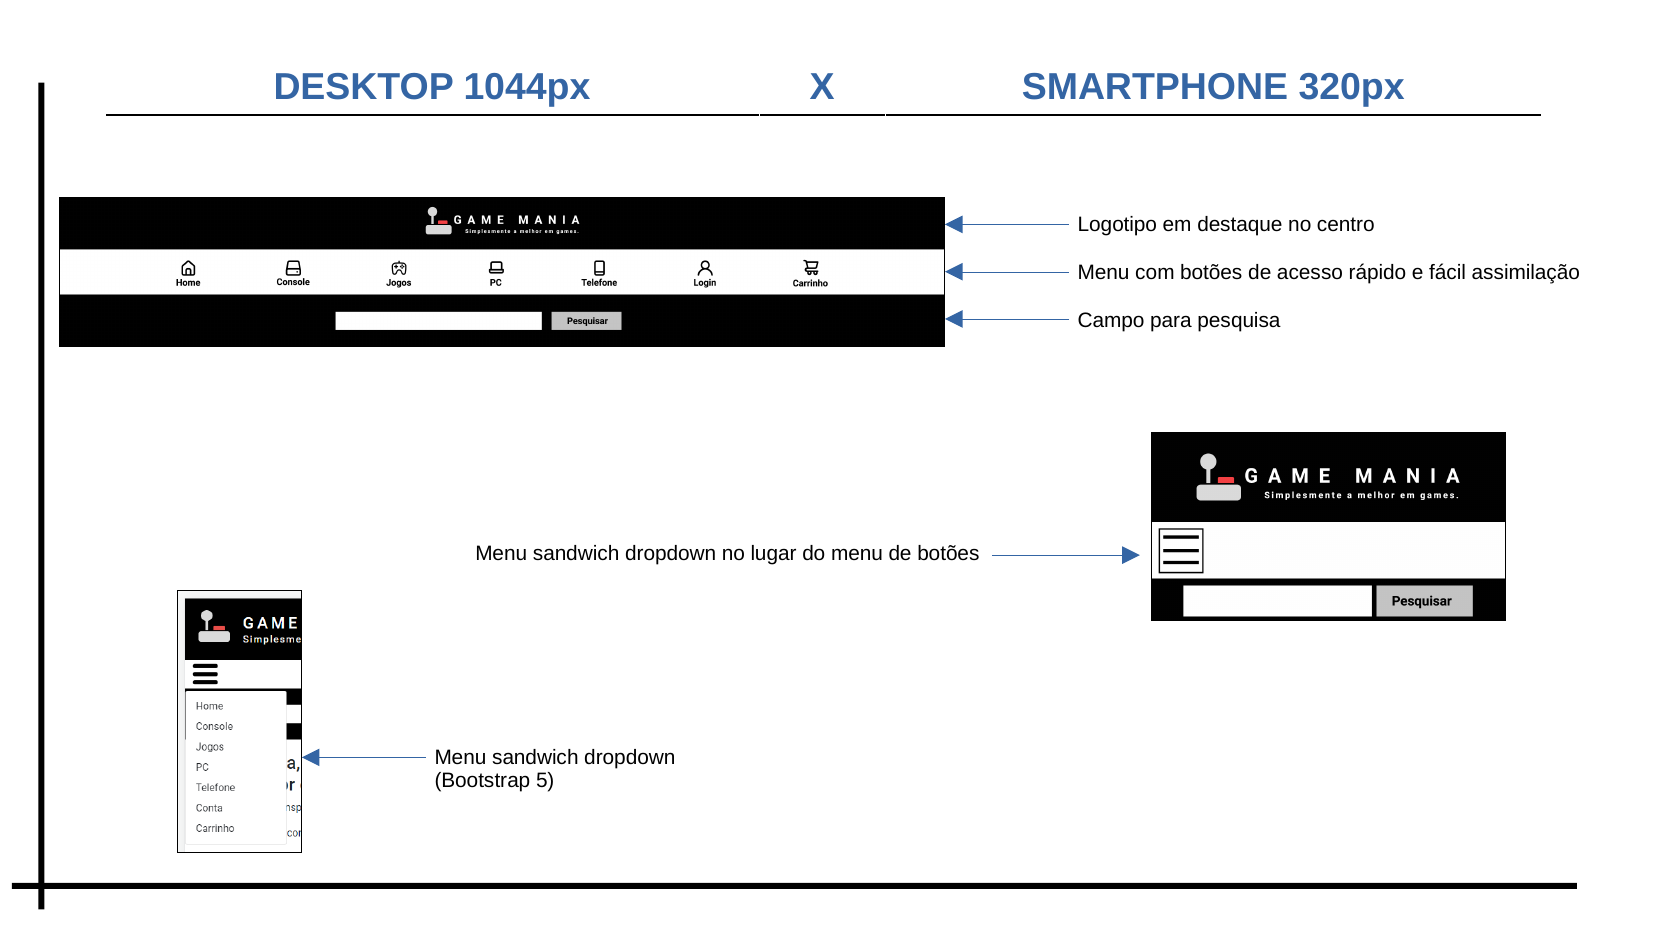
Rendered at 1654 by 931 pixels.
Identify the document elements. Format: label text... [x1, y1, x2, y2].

picture [59, 197, 945, 347]
text_box Campo para pesquisa [1062, 301, 1300, 349]
table_header SMARTPHONE 320px [886, 58, 1541, 114]
text_box Logotipo em destaque no centro [1062, 205, 1565, 244]
text_box Menu sandwich dropdown no lugar do menu de botões [460, 534, 1022, 573]
picture [177, 590, 302, 853]
text_box Menu com botões de acesso rápido e fácil assimilação [1062, 253, 1625, 316]
table_header DESKTOP 1044px [106, 58, 759, 114]
table_header X [760, 58, 885, 114]
picture [1151, 432, 1506, 621]
text_box Menu sandwich dropdown (Bootstrap 5) [419, 738, 716, 800]
